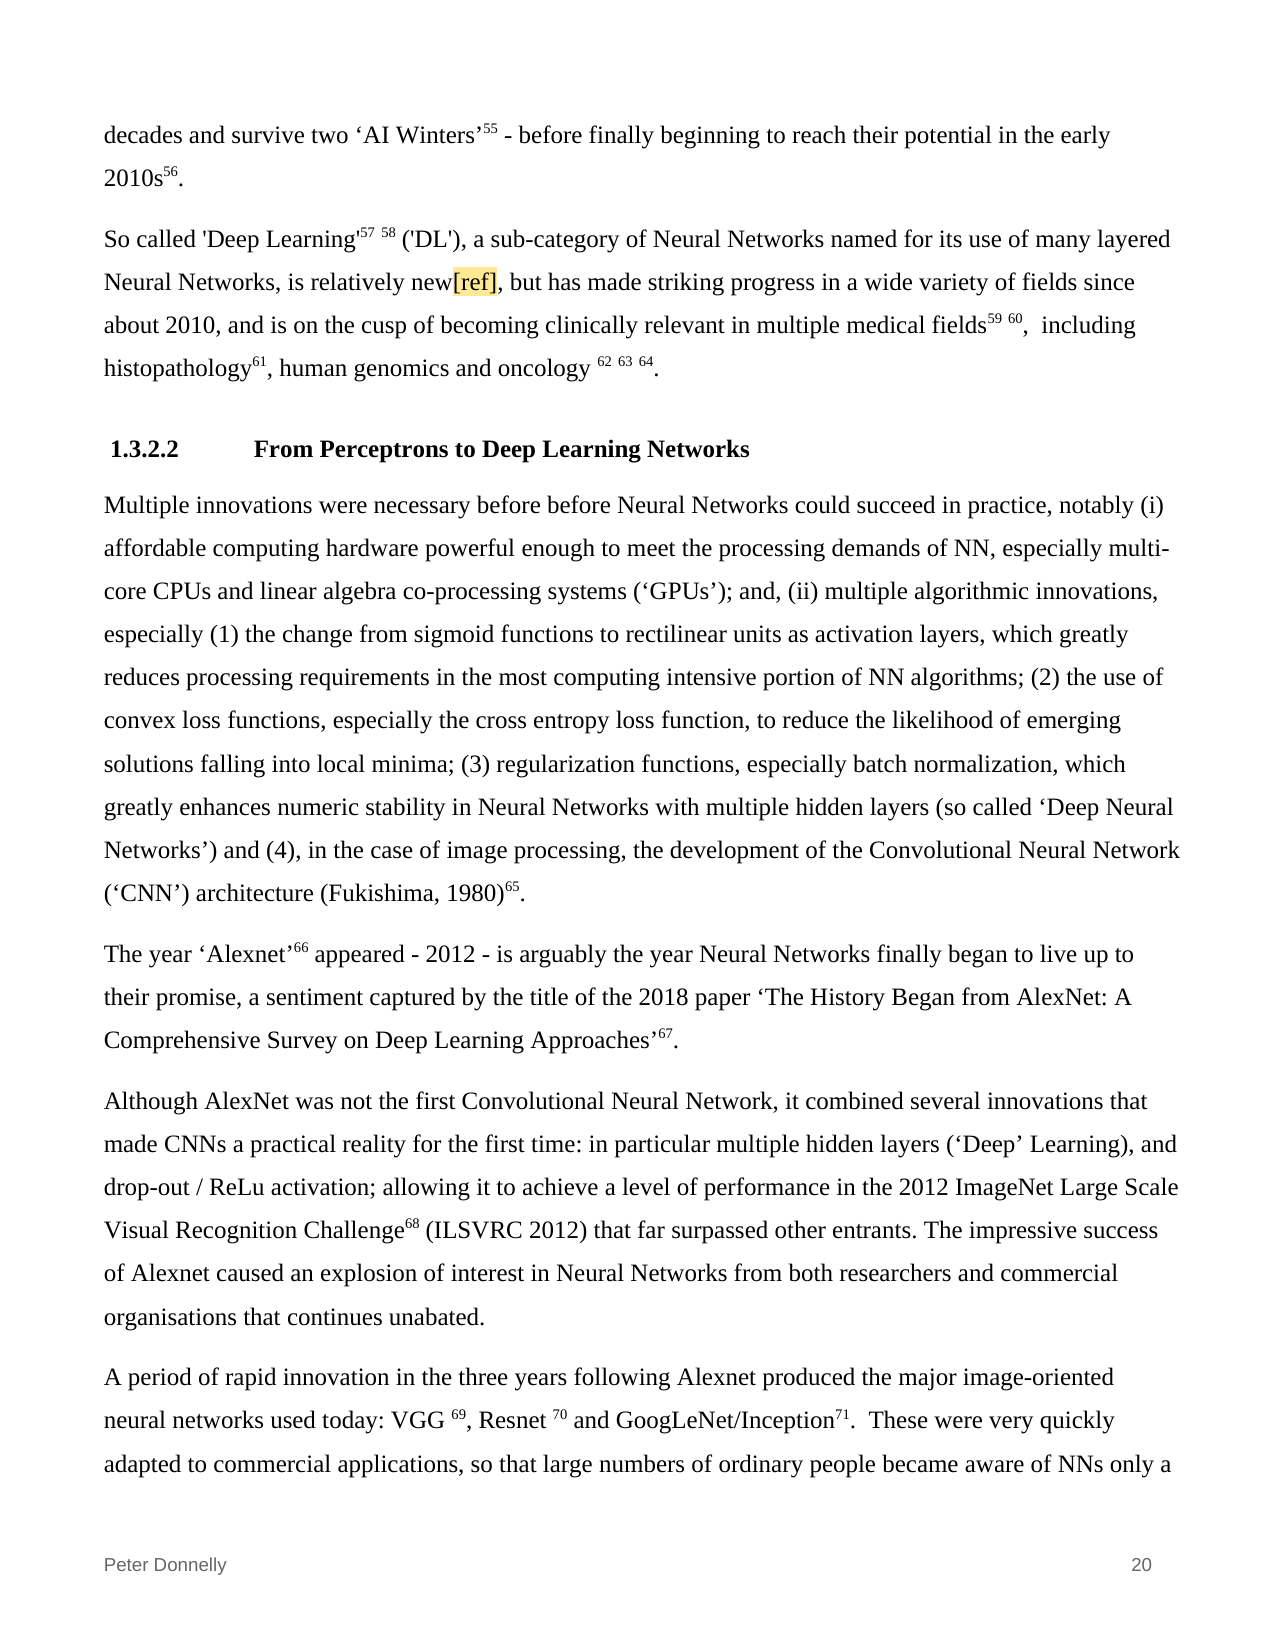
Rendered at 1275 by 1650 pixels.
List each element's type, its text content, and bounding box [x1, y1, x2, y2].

text So called 'Deep Learning' ('DL'), a sub-category of Neural Networks named for its use of many layered Neural Networks, is relatively new[ref], but has made striking progress in a wide variety of fields since about 2010, and is on the cusp of becoming clinically relevant in multiple medical fields , including histopathology, human genomics and oncology . [103, 224, 1181, 382]
subtitle From Perceptrons to Deep Learning Networks [103, 434, 1181, 463]
text Although AlexNet was not the first Convolutional Neural Network, it combined several innovations that made CNNs a practical reality for the first time: in particular multiple hidden layers (‘Deep’ Learning), and drop-out / ReLu activation; allowing it to achieve a level of performance in the 2012 ImageNet Large Scale Visual Recognition Challenge (ILSVRC 2012) that far surpassed other entrants. The impressive success of Alexnet caused an explosion of interest in Neural Networks from both researchers and commercial organisations that continues unabated. [103, 1086, 1181, 1330]
text The year ‘Alexnet’ appeared - 2012 - is arguably the year Neural Networks finally began to live up to their promise, a sentiment captured by the title of the 2018 paper ‘The History Began from AlexNet: A Comprehensive Survey on Deep Learning Approaches’. [103, 939, 1181, 1054]
text decades and survive two ‘AI Winters’ - before finally beginning to reach their potential in the early 2010s. [103, 120, 1181, 192]
text Multiple innovations were necessary before before Neural Networks could succeed in practice, notably (i) affordable computing hardware powerful enough to meet the processing demands of NN, especially multi-core CPUs and linear algebra co-processing systems (‘GPUs’); and, (ii) multiple algorithmic innovations, especially (1) the change from sigmoid functions to rectilinear units as activation layers, which greatly reduces processing requirements in the most computing intensive portion of NN algorithms; (2) the use of convex loss functions, especially the cross entropy loss function, to reduce the likelihood of emerging solutions falling into local minima; (3) regularization functions, especially batch normalization, which greatly enhances numeric stability in Neural Networks with multiple hidden layers (so called ‘Deep Neural Networks’) and (4), in the case of image processing, the development of the Convolutional Neural Network (‘CNN’) architecture (Fukishima, 1980). [103, 490, 1181, 907]
text A period of rapid innovation in the three years following Alexnet produced the major image-oriented neural networks used today: VGG , Resnet and GoogLeNet/Inception. These were very quickly adapted to commercial applications, so that large numbers of ordinary people became aware of NNs only a [103, 1362, 1181, 1477]
